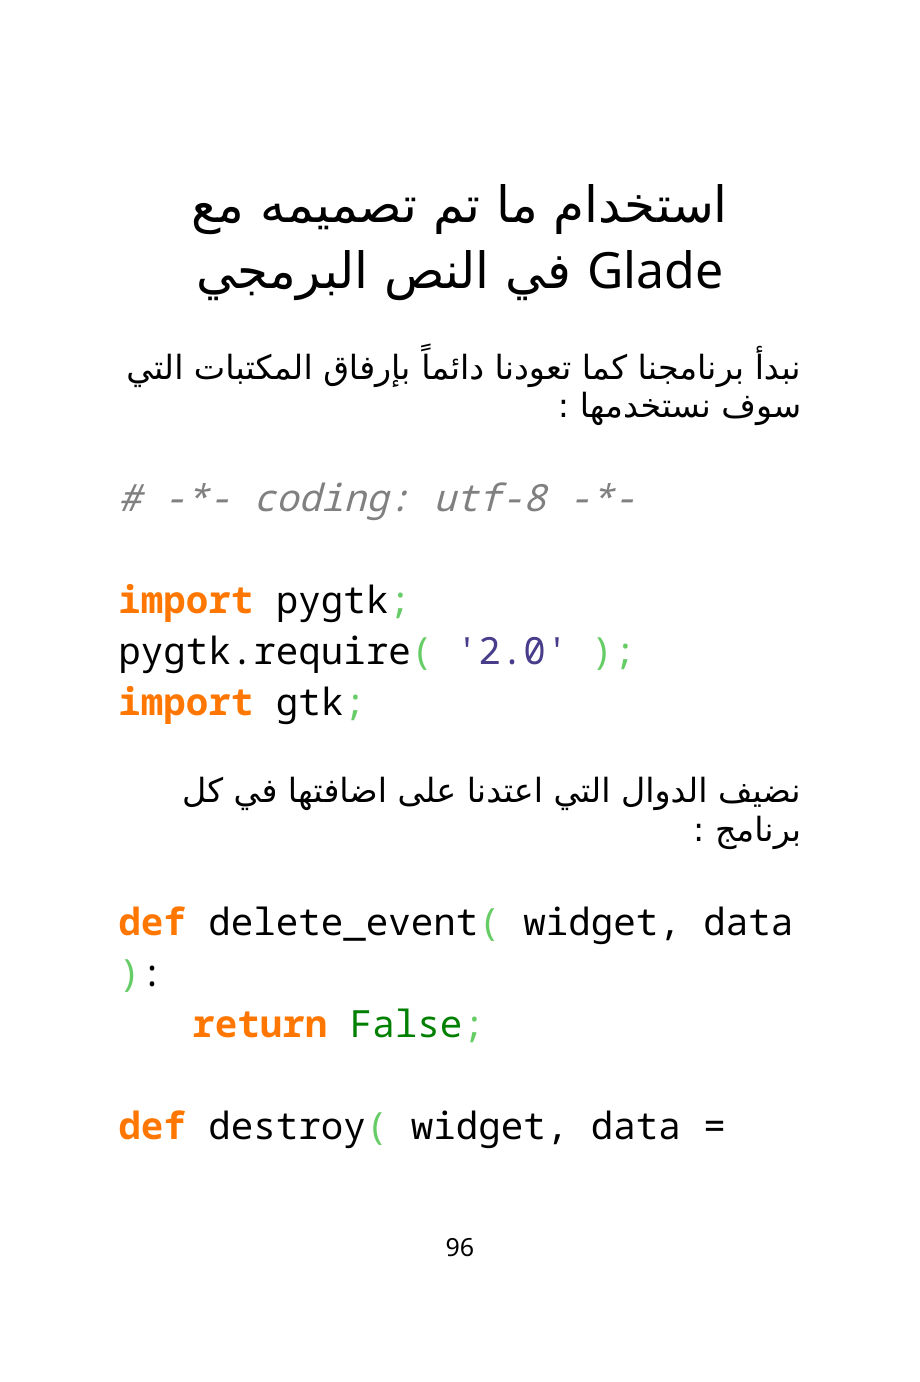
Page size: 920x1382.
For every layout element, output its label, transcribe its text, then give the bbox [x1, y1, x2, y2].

text نضيف الدوال التي اعتدنا على اضافتها في كل برنامج : [118, 772, 801, 849]
text import pygtk; [118, 573, 801, 624]
text def destroy( widget, data = [118, 1099, 801, 1150]
text return False; [118, 997, 801, 1048]
text pygtk.require( '2.0' ); [118, 624, 801, 675]
text استخدام ما تم تصميمه مع Glade في النص البرمجي [118, 176, 801, 303]
text def delete_event( widget, data ): [118, 895, 801, 997]
text import gtk; [118, 675, 801, 726]
text # -*- coding: utf-8 -*- [118, 471, 801, 522]
text نبدأ برنامجنا كما تعودنا دائماً بإرفاق المكتبات التي سوف نستخدمها : [118, 348, 801, 426]
